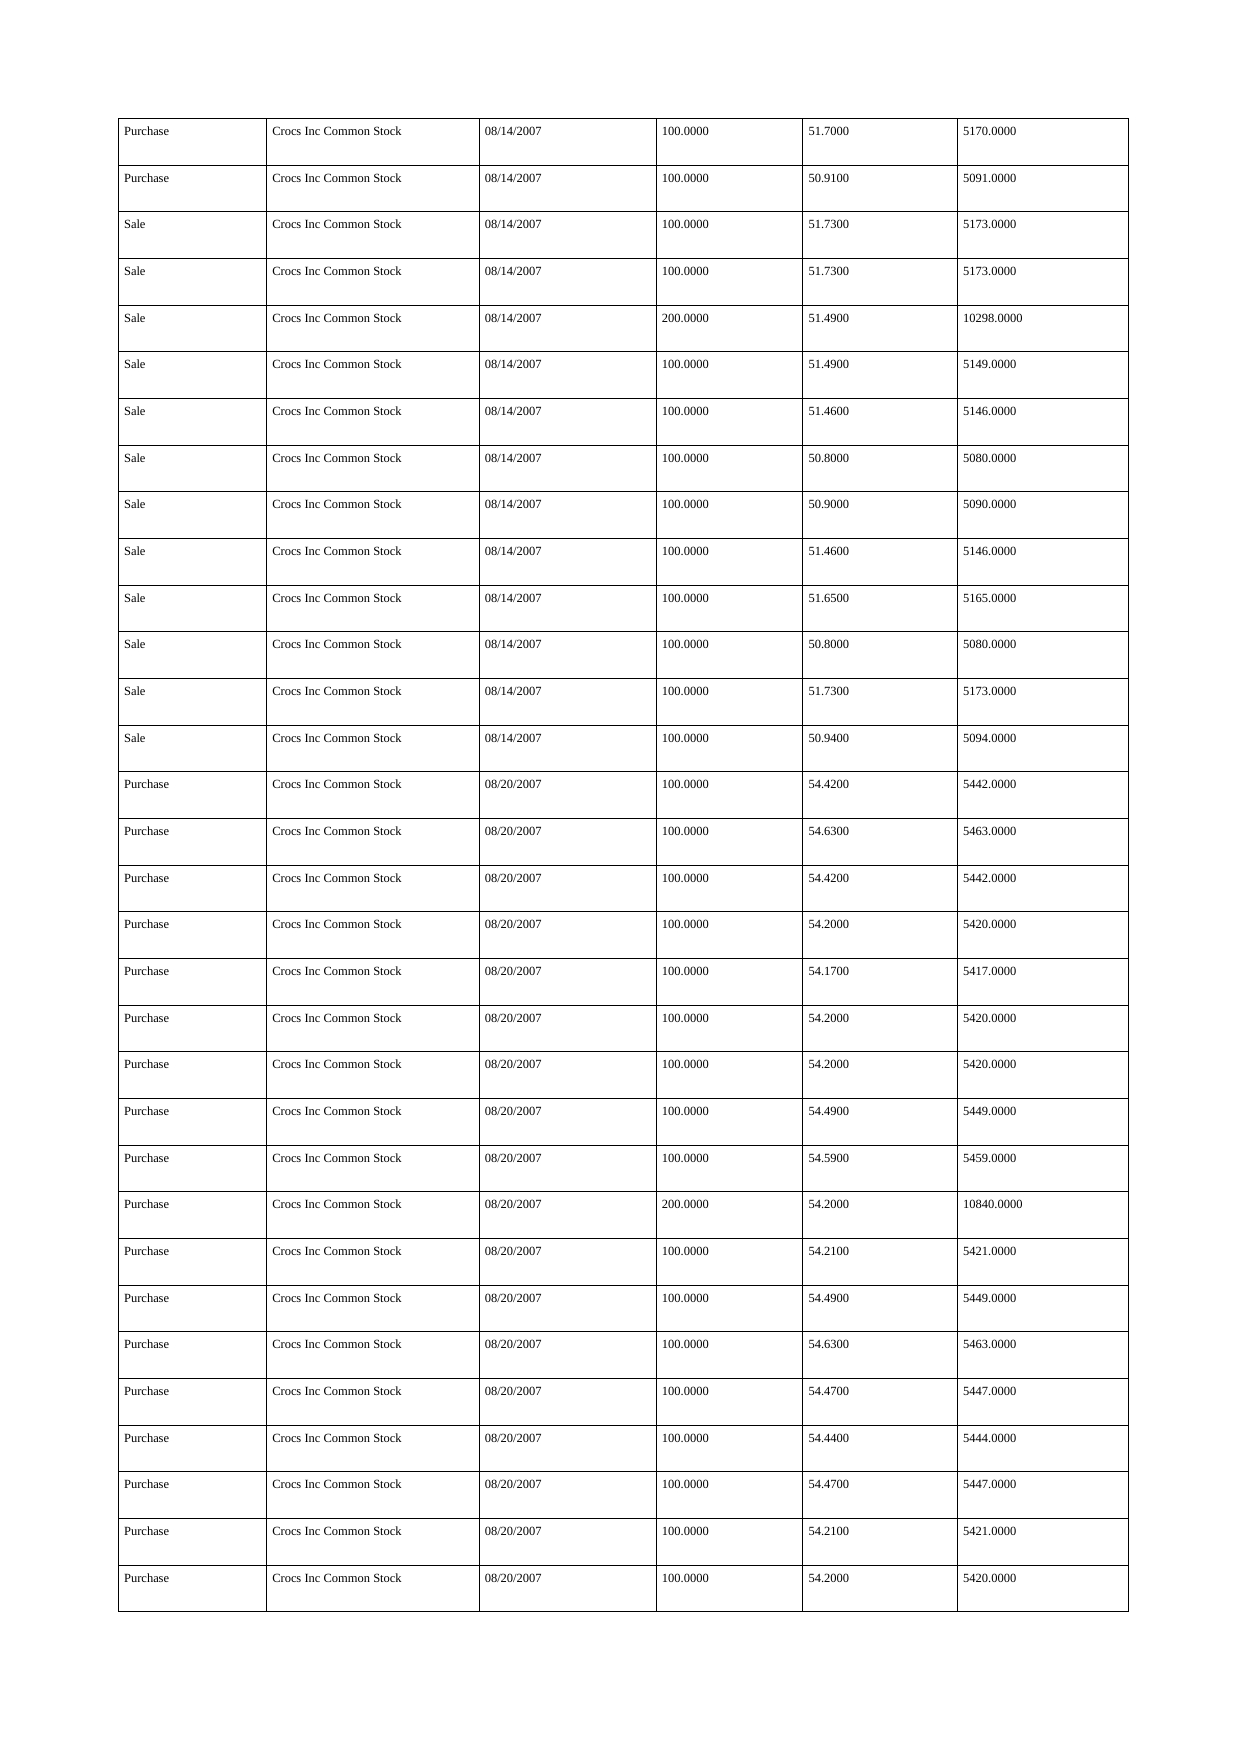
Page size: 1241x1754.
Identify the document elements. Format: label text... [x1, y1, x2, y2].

table_cell Crocs Inc Common Stock [267, 1099, 479, 1145]
table_cell 08/20/2007 [480, 1519, 656, 1565]
table_cell 08/20/2007 [480, 1146, 656, 1191]
table_cell 5463.0000 [958, 819, 1128, 865]
table_cell Crocs Inc Common Stock [267, 399, 479, 445]
table_cell Purchase [119, 166, 266, 211]
table_cell 100.0000 [657, 1239, 802, 1285]
table_cell Crocs Inc Common Stock [267, 1192, 479, 1238]
table_cell 5146.0000 [958, 539, 1128, 585]
table_cell Crocs Inc Common Stock [267, 1519, 479, 1565]
table_cell Purchase [119, 1519, 266, 1565]
table_cell 08/14/2007 [480, 679, 656, 725]
table_cell Crocs Inc Common Stock [267, 119, 479, 165]
table_cell 54.2100 [803, 1519, 957, 1565]
table_cell 50.9000 [803, 492, 957, 538]
table_cell Crocs Inc Common Stock [267, 1472, 479, 1518]
table_cell Sale [119, 399, 266, 445]
table_cell Sale [119, 259, 266, 305]
table_cell 51.4600 [803, 399, 957, 445]
table_cell 54.6300 [803, 1332, 957, 1378]
table_cell Crocs Inc Common Stock [267, 539, 479, 585]
table_cell 51.4900 [803, 352, 957, 398]
table_cell Sale [119, 586, 266, 631]
table_cell 10298.0000 [958, 306, 1128, 351]
table_cell Crocs Inc Common Stock [267, 726, 479, 771]
table_cell Sale [119, 306, 266, 351]
table_cell Purchase [119, 866, 266, 911]
table_cell Sale [119, 446, 266, 491]
table_cell 08/20/2007 [480, 772, 656, 818]
table_cell 100.0000 [657, 586, 802, 631]
table_cell 200.0000 [657, 306, 802, 351]
table_cell 08/20/2007 [480, 1472, 656, 1518]
table_cell 54.1700 [803, 959, 957, 1005]
table_cell 08/20/2007 [480, 1379, 656, 1425]
table_cell 100.0000 [657, 679, 802, 725]
table_cell Crocs Inc Common Stock [267, 1146, 479, 1191]
table_cell 5420.0000 [958, 1052, 1128, 1098]
table_cell 08/14/2007 [480, 632, 656, 678]
table_cell Crocs Inc Common Stock [267, 679, 479, 725]
table_cell 08/20/2007 [480, 912, 656, 958]
table_cell 54.2100 [803, 1239, 957, 1285]
table_cell 5442.0000 [958, 772, 1128, 818]
table_cell 54.4900 [803, 1099, 957, 1145]
table_cell Purchase [119, 119, 266, 165]
table_cell 100.0000 [657, 912, 802, 958]
table_cell 08/20/2007 [480, 1332, 656, 1378]
table_cell 5442.0000 [958, 866, 1128, 911]
table_cell Crocs Inc Common Stock [267, 1566, 479, 1611]
table_cell 100.0000 [657, 1472, 802, 1518]
table_cell 100.0000 [657, 352, 802, 398]
table_cell 08/14/2007 [480, 119, 656, 165]
table_cell 100.0000 [657, 866, 802, 911]
table_cell 5420.0000 [958, 1006, 1128, 1051]
table_cell 08/14/2007 [480, 399, 656, 445]
table_cell Crocs Inc Common Stock [267, 819, 479, 865]
table_cell 08/14/2007 [480, 352, 656, 398]
table_cell 5090.0000 [958, 492, 1128, 538]
table_cell 5449.0000 [958, 1286, 1128, 1331]
table_cell 08/20/2007 [480, 1099, 656, 1145]
table_cell Sale [119, 632, 266, 678]
table_cell 5421.0000 [958, 1519, 1128, 1565]
table_cell 100.0000 [657, 1379, 802, 1425]
table_cell 51.7300 [803, 212, 957, 258]
table_cell 100.0000 [657, 772, 802, 818]
table_cell 5094.0000 [958, 726, 1128, 771]
table_cell 08/20/2007 [480, 1192, 656, 1238]
table_cell 100.0000 [657, 1426, 802, 1471]
table_cell 54.4400 [803, 1426, 957, 1471]
table_cell 100.0000 [657, 539, 802, 585]
table_cell Purchase [119, 1099, 266, 1145]
table_cell Crocs Inc Common Stock [267, 492, 479, 538]
table_cell 08/14/2007 [480, 212, 656, 258]
table_cell Sale [119, 492, 266, 538]
table_cell 54.2000 [803, 1566, 957, 1611]
table_cell Purchase [119, 1426, 266, 1471]
table_cell Crocs Inc Common Stock [267, 1006, 479, 1051]
table_cell 54.2000 [803, 1052, 957, 1098]
table_cell 100.0000 [657, 1519, 802, 1565]
table_cell Crocs Inc Common Stock [267, 1052, 479, 1098]
table_cell Crocs Inc Common Stock [267, 212, 479, 258]
table_cell 200.0000 [657, 1192, 802, 1238]
table_cell 100.0000 [657, 399, 802, 445]
table_cell 51.7300 [803, 679, 957, 725]
table_cell 100.0000 [657, 492, 802, 538]
table_cell Crocs Inc Common Stock [267, 912, 479, 958]
table_cell 100.0000 [657, 119, 802, 165]
table_cell 54.5900 [803, 1146, 957, 1191]
table_cell 100.0000 [657, 1146, 802, 1191]
table_cell 100.0000 [657, 446, 802, 491]
table_cell 100.0000 [657, 632, 802, 678]
table_cell Purchase [119, 1566, 266, 1611]
table_cell 100.0000 [657, 212, 802, 258]
table_cell Sale [119, 726, 266, 771]
table_cell Crocs Inc Common Stock [267, 1286, 479, 1331]
table_cell 100.0000 [657, 1566, 802, 1611]
table_cell Purchase [119, 1192, 266, 1238]
table_cell Crocs Inc Common Stock [267, 866, 479, 911]
table_cell 5420.0000 [958, 912, 1128, 958]
table_cell 51.6500 [803, 586, 957, 631]
table_cell Crocs Inc Common Stock [267, 586, 479, 631]
table_cell 08/14/2007 [480, 166, 656, 211]
table_cell 5080.0000 [958, 632, 1128, 678]
table_cell 08/14/2007 [480, 446, 656, 491]
table_cell 5417.0000 [958, 959, 1128, 1005]
table_cell 08/14/2007 [480, 306, 656, 351]
table_cell 51.7300 [803, 259, 957, 305]
table_cell 08/20/2007 [480, 819, 656, 865]
table_cell 100.0000 [657, 166, 802, 211]
table_cell 08/14/2007 [480, 539, 656, 585]
table_cell Crocs Inc Common Stock [267, 1426, 479, 1471]
table_cell 51.4600 [803, 539, 957, 585]
table_cell Sale [119, 352, 266, 398]
table_cell Sale [119, 679, 266, 725]
table_cell 50.8000 [803, 632, 957, 678]
table_cell 5459.0000 [958, 1146, 1128, 1191]
table_cell 100.0000 [657, 959, 802, 1005]
table_cell 100.0000 [657, 1099, 802, 1145]
table_cell 51.7000 [803, 119, 957, 165]
table_cell 5444.0000 [958, 1426, 1128, 1471]
table_cell 5421.0000 [958, 1239, 1128, 1285]
table_cell 5170.0000 [958, 119, 1128, 165]
table_cell 08/14/2007 [480, 726, 656, 771]
table_cell 54.6300 [803, 819, 957, 865]
table_cell 5149.0000 [958, 352, 1128, 398]
table_cell 5449.0000 [958, 1099, 1128, 1145]
table_cell 08/20/2007 [480, 1052, 656, 1098]
table_cell Purchase [119, 959, 266, 1005]
table_cell 50.9400 [803, 726, 957, 771]
table_cell 5173.0000 [958, 212, 1128, 258]
table_cell Crocs Inc Common Stock [267, 1239, 479, 1285]
table_cell 5420.0000 [958, 1566, 1128, 1611]
table_cell 100.0000 [657, 259, 802, 305]
table_cell Purchase [119, 1379, 266, 1425]
table_cell 54.4700 [803, 1472, 957, 1518]
table_cell Sale [119, 212, 266, 258]
table_cell 08/14/2007 [480, 586, 656, 631]
table_cell Sale [119, 539, 266, 585]
table_cell 08/20/2007 [480, 866, 656, 911]
table_cell Purchase [119, 772, 266, 818]
table_cell 100.0000 [657, 819, 802, 865]
table_cell 08/20/2007 [480, 1426, 656, 1471]
table_cell 100.0000 [657, 1332, 802, 1378]
table_cell Crocs Inc Common Stock [267, 446, 479, 491]
table_cell 100.0000 [657, 1286, 802, 1331]
table_cell 5080.0000 [958, 446, 1128, 491]
table_cell 50.8000 [803, 446, 957, 491]
table_cell Purchase [119, 1052, 266, 1098]
table_cell 08/20/2007 [480, 959, 656, 1005]
table_cell 08/20/2007 [480, 1006, 656, 1051]
table_cell 5463.0000 [958, 1332, 1128, 1378]
table_cell Crocs Inc Common Stock [267, 1379, 479, 1425]
table_cell Crocs Inc Common Stock [267, 959, 479, 1005]
table_cell 100.0000 [657, 1006, 802, 1051]
table_cell 54.4200 [803, 772, 957, 818]
table_cell Purchase [119, 1472, 266, 1518]
table_cell 54.4900 [803, 1286, 957, 1331]
table_cell Purchase [119, 1006, 266, 1051]
table_cell Crocs Inc Common Stock [267, 352, 479, 398]
table_cell Crocs Inc Common Stock [267, 166, 479, 211]
table_cell 100.0000 [657, 1052, 802, 1098]
table_cell Purchase [119, 912, 266, 958]
table_cell 5447.0000 [958, 1379, 1128, 1425]
table_cell Crocs Inc Common Stock [267, 259, 479, 305]
table_cell 08/20/2007 [480, 1286, 656, 1331]
table_cell 08/20/2007 [480, 1566, 656, 1611]
table_cell 54.2000 [803, 912, 957, 958]
table_cell 51.4900 [803, 306, 957, 351]
table_cell 5165.0000 [958, 586, 1128, 631]
table_cell Crocs Inc Common Stock [267, 1332, 479, 1378]
table_cell Purchase [119, 1146, 266, 1191]
table_cell Crocs Inc Common Stock [267, 772, 479, 818]
table_cell Crocs Inc Common Stock [267, 632, 479, 678]
table_cell 50.9100 [803, 166, 957, 211]
table_cell 5173.0000 [958, 679, 1128, 725]
table_cell 5447.0000 [958, 1472, 1128, 1518]
table_cell 08/20/2007 [480, 1239, 656, 1285]
table_cell 100.0000 [657, 726, 802, 771]
table_cell Purchase [119, 1286, 266, 1331]
table_cell 54.4700 [803, 1379, 957, 1425]
table_cell 54.2000 [803, 1192, 957, 1238]
table_cell Purchase [119, 1239, 266, 1285]
table_cell 54.2000 [803, 1006, 957, 1051]
table_cell 5173.0000 [958, 259, 1128, 305]
table_cell 10840.0000 [958, 1192, 1128, 1238]
table_cell 54.4200 [803, 866, 957, 911]
table_cell Crocs Inc Common Stock [267, 306, 479, 351]
table_cell 5091.0000 [958, 166, 1128, 211]
table_cell 08/14/2007 [480, 259, 656, 305]
table_cell Purchase [119, 819, 266, 865]
table_cell 08/14/2007 [480, 492, 656, 538]
table_cell 5146.0000 [958, 399, 1128, 445]
table_cell Purchase [119, 1332, 266, 1378]
